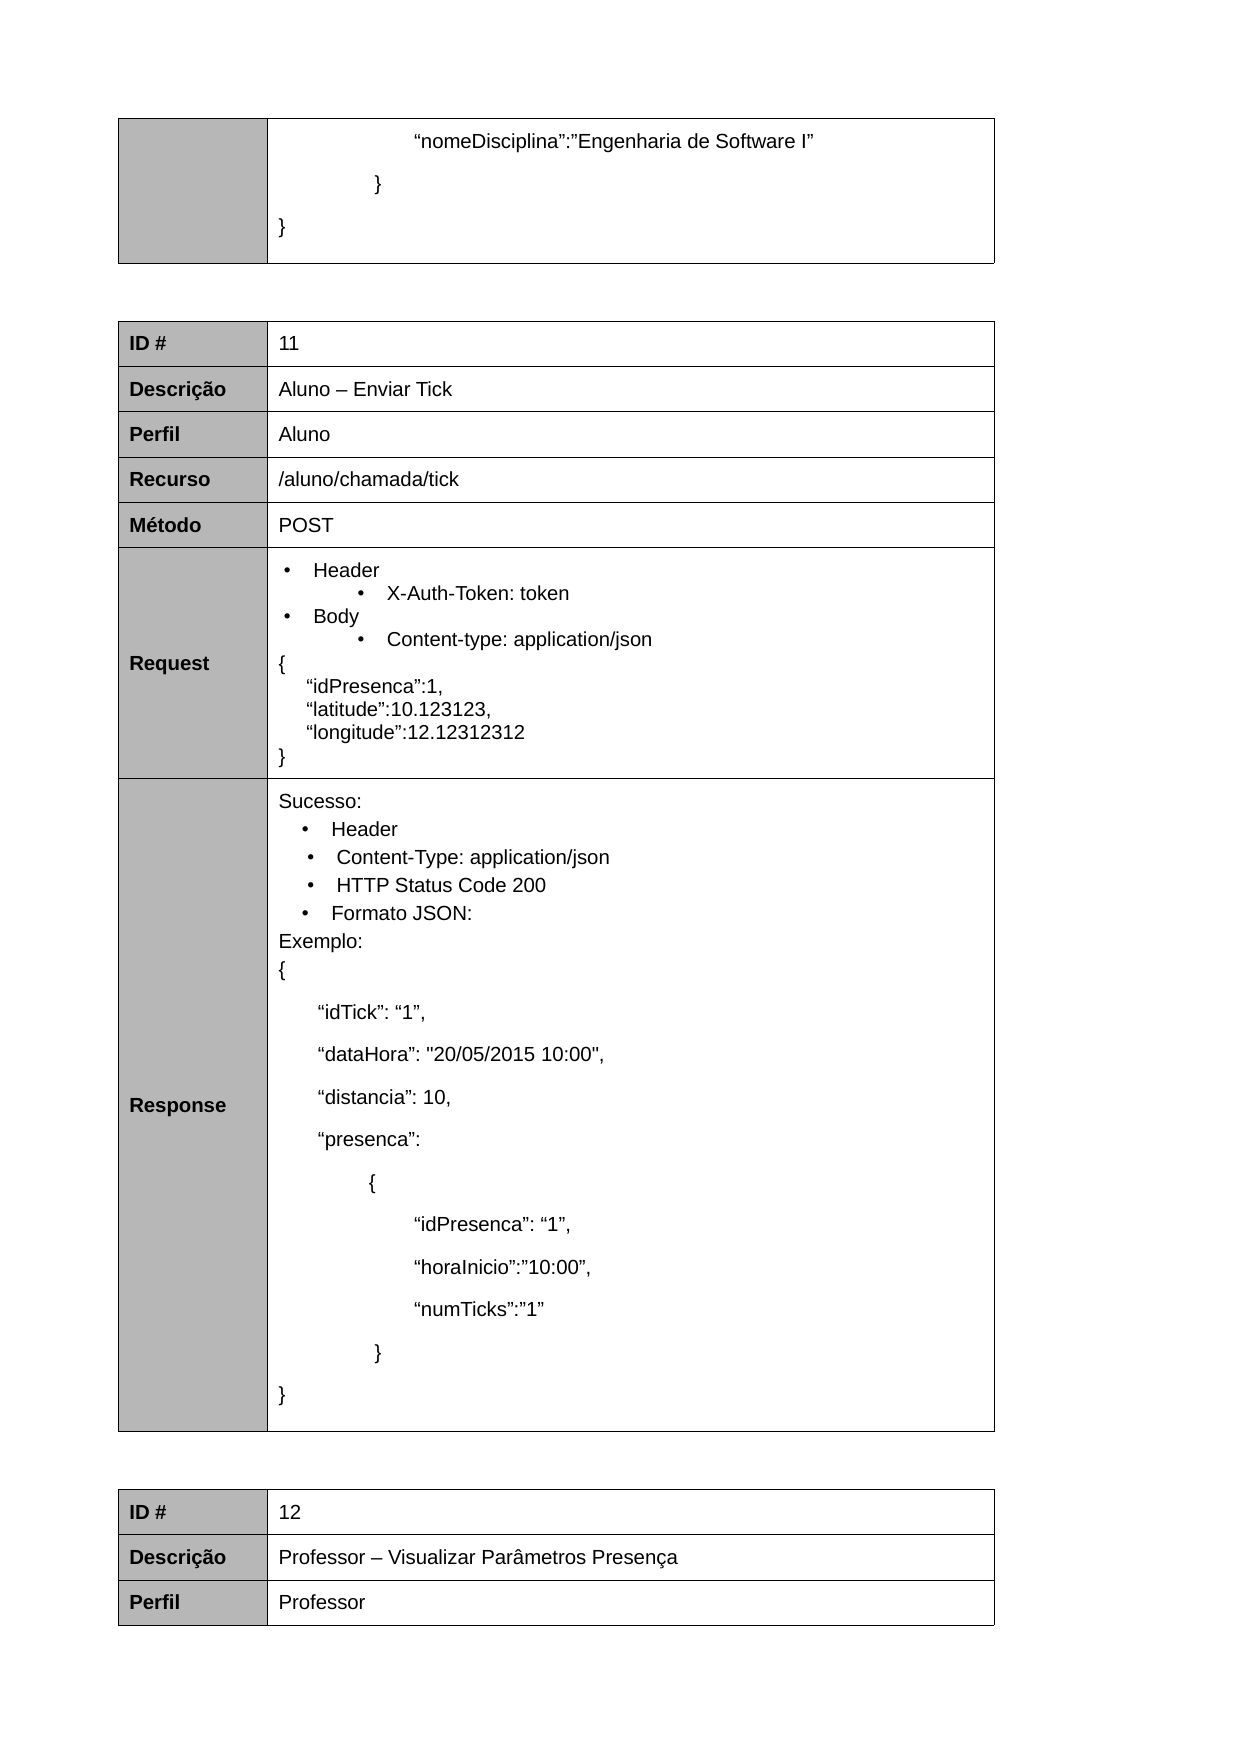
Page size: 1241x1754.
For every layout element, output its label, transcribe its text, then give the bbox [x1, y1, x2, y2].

table_cell Response [119, 779, 267, 1431]
table_cell Aluno [268, 412, 994, 457]
table_cell “nomeDisciplina”:”Engenharia de Software I” } } [268, 119, 994, 263]
table_cell Recurso [119, 458, 267, 502]
table_header 12 [268, 1490, 994, 1534]
table_cell Professor [268, 1581, 994, 1625]
table_cell Perfil [119, 1581, 267, 1625]
table_cell Header X-Auth-Token: token Body Content-type: application/json { “idPresenca”:1, “latitude”:10.123123, “longitude”:12.12312312 } [268, 548, 994, 778]
table_cell /aluno/chamada/tick [268, 458, 994, 502]
table_cell Perfil [119, 412, 267, 457]
table_header ID # [119, 322, 267, 366]
table_cell [119, 119, 267, 263]
table_cell Request [119, 548, 267, 778]
table_cell Descrição [119, 367, 267, 411]
table_header ID # [119, 1490, 267, 1534]
table_cell Método [119, 503, 267, 547]
table_cell Sucesso: Header Content-Type: application/json HTTP Status Code 200 Formato JSON: Exemplo: { “idTick”: “1”, “dataHora”: "20/05/2015 10:00", “distancia”: 10, “presenca”: { “idPresenca”: “1”, “horaInicio”:”10:00”, “numTicks”:”1” } } [268, 779, 994, 1431]
table_cell Descrição [119, 1535, 267, 1580]
table_cell Professor – Visualizar Parâmetros Presença [268, 1535, 994, 1580]
table_cell Aluno – Enviar Tick [268, 367, 994, 411]
table_header 11 [268, 322, 994, 366]
table_cell POST [268, 503, 994, 547]
